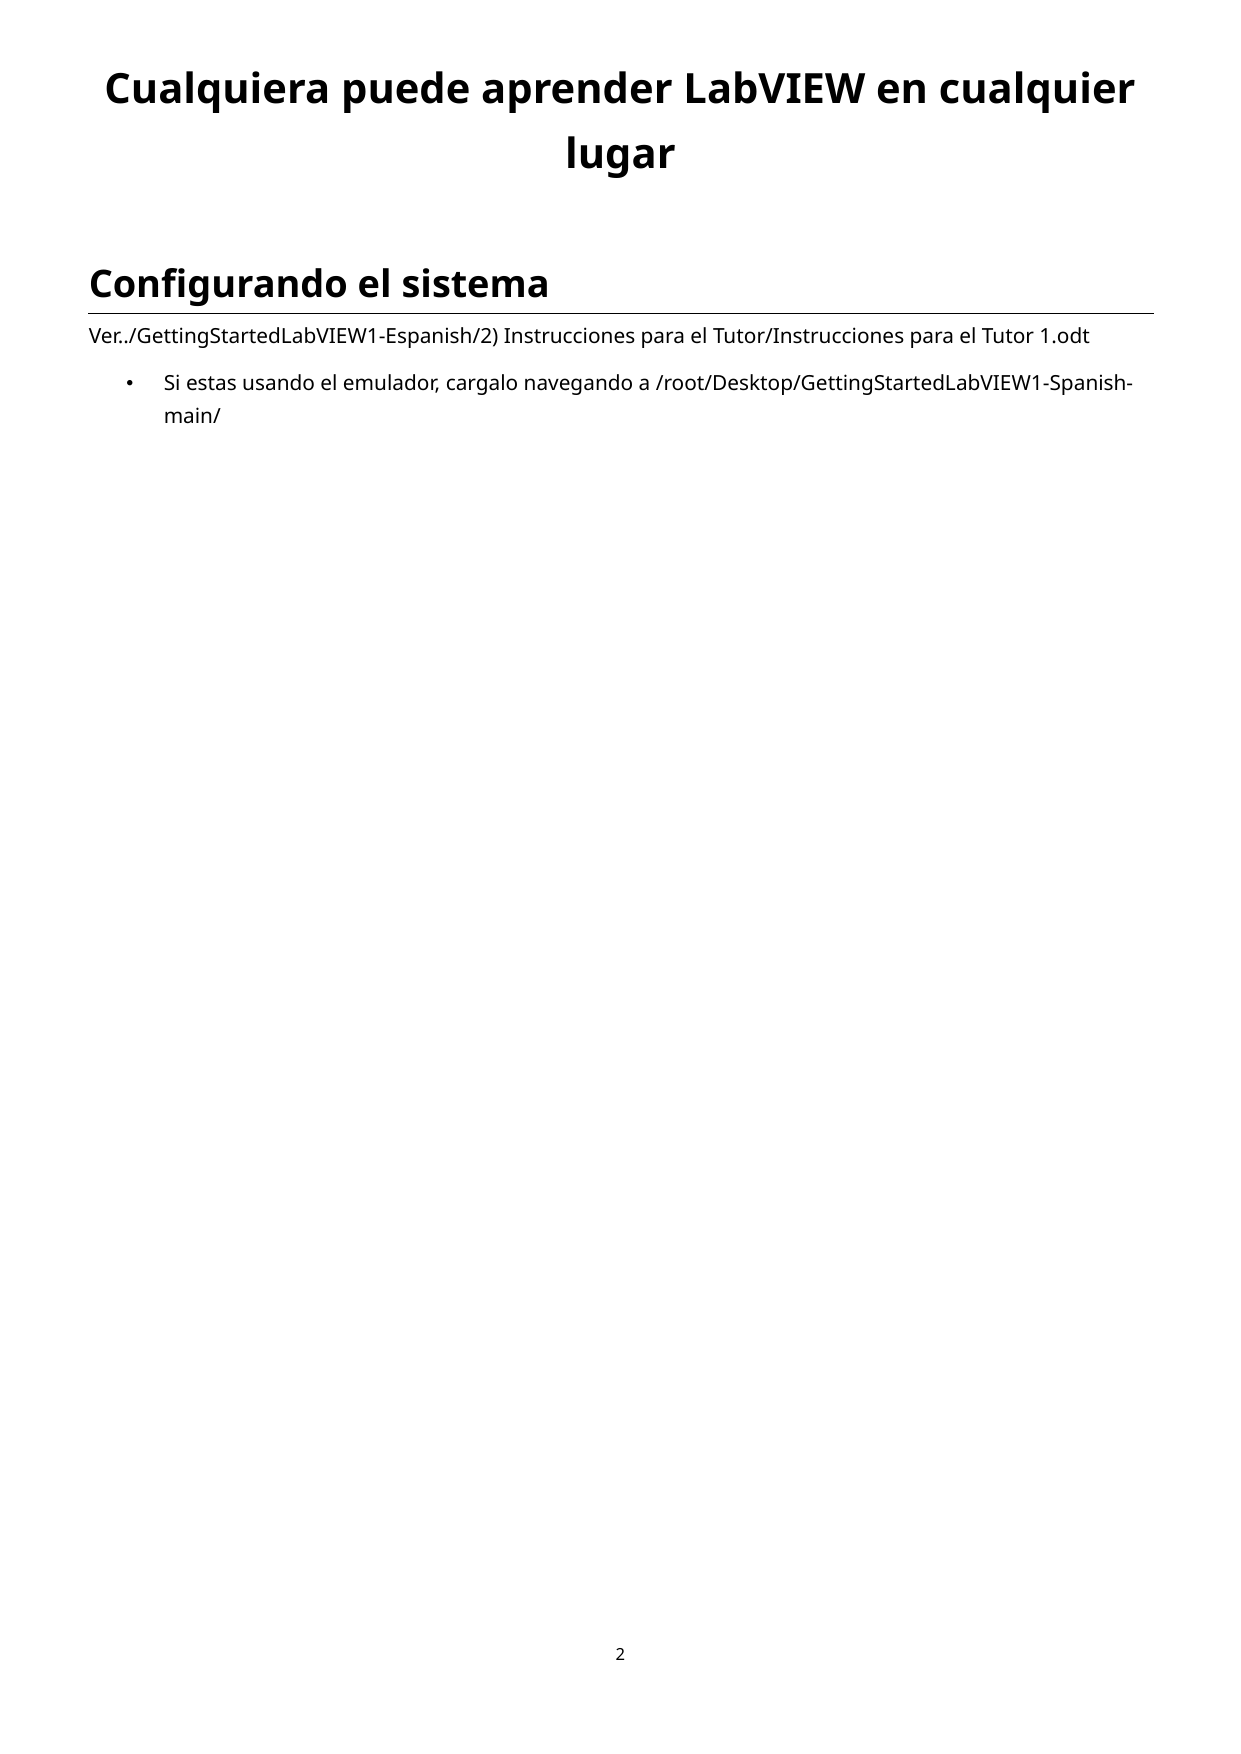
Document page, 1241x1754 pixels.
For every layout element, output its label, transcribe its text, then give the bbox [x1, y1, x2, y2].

text Ver../GettingStartedLabVIEW1-Espanish/2) Instrucciones para el Tutor/Instrucciones para el Tutor 1.odt [88, 321, 1152, 350]
subtitle Configurando el sistema [88, 257, 1152, 309]
list Si estas usando el emulador, cargalo navegando a /root/Desktop/GettingStartedLabVIEW1-Spanish-main/ [126, 368, 1152, 429]
